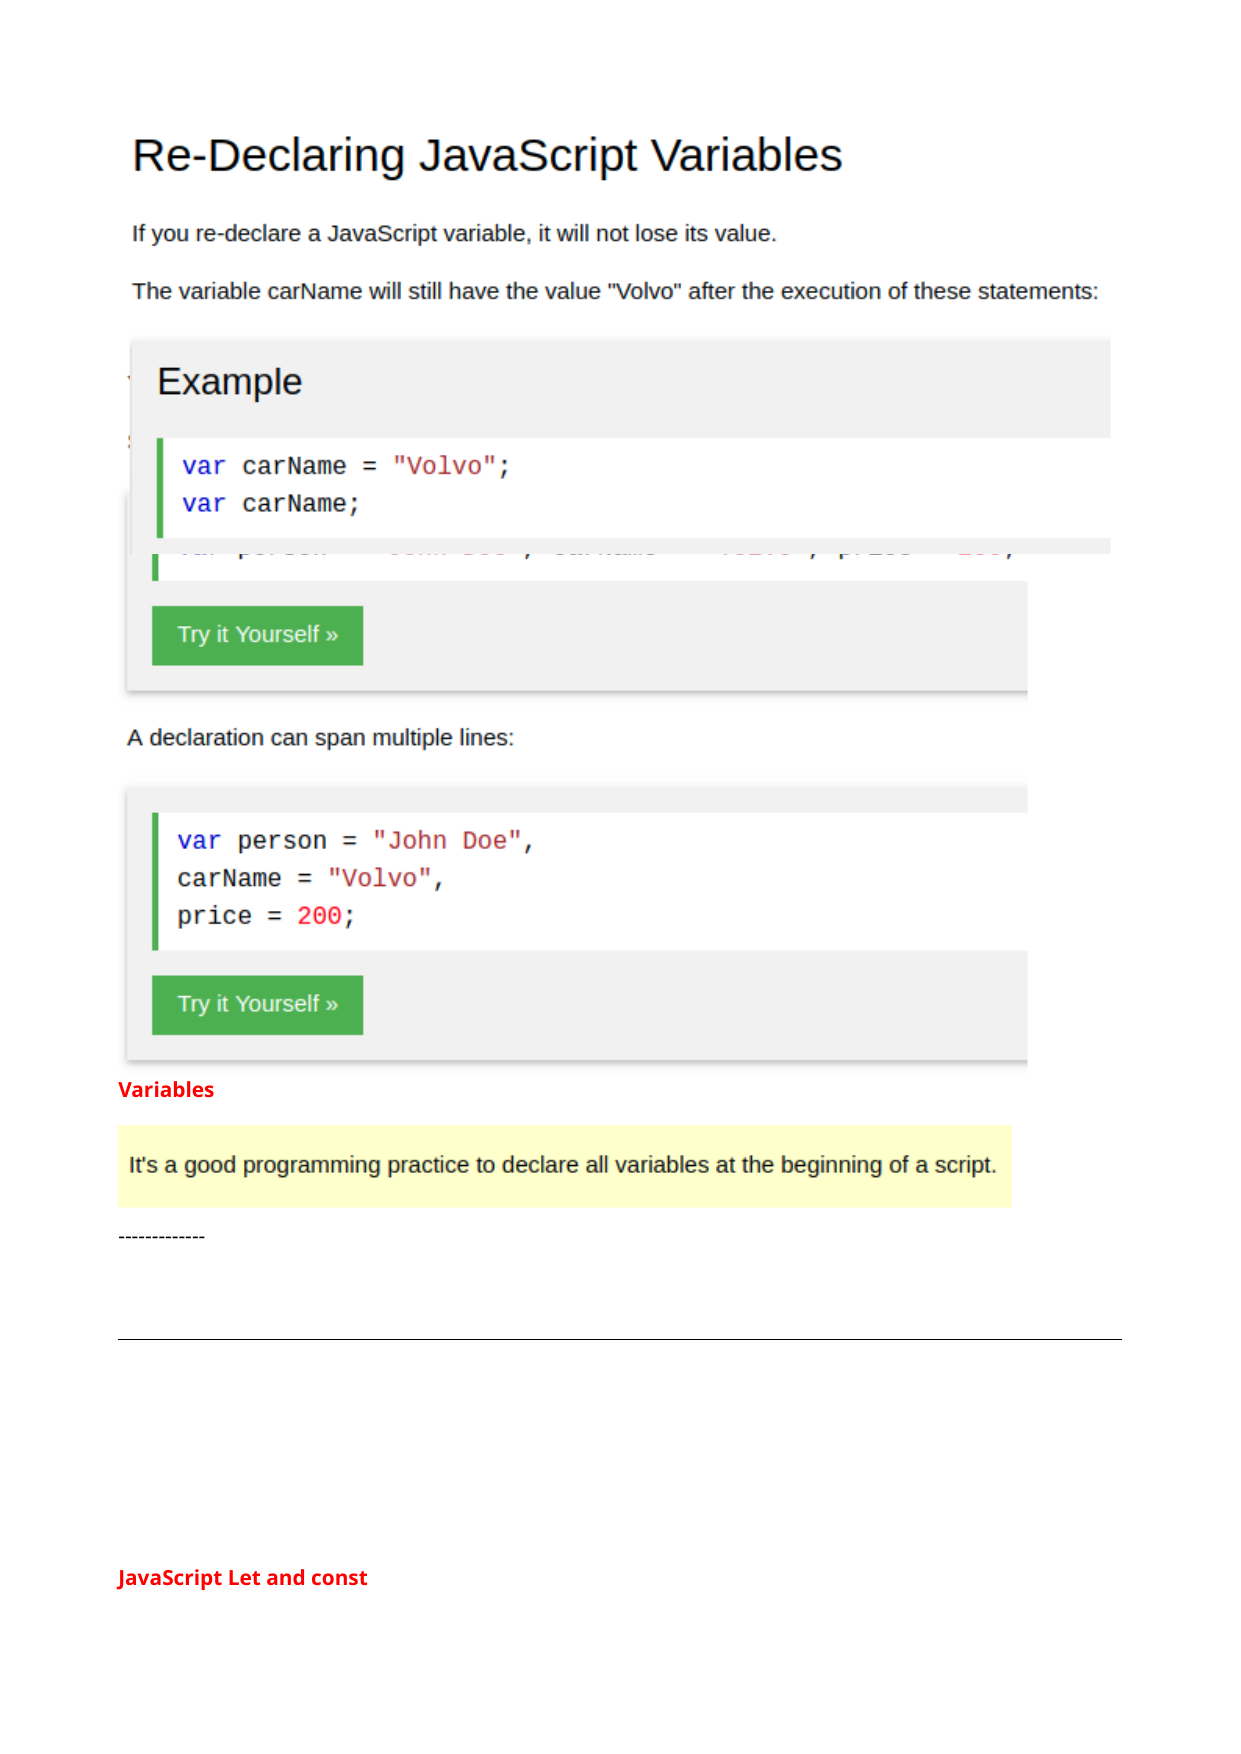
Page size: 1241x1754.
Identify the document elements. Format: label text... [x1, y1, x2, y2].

picture [118, 1116, 1012, 1222]
subtitle Variables [118, 1076, 1122, 1104]
text ------------- [118, 1222, 1122, 1250]
subtitle JavaScript Let and const [118, 1563, 1122, 1592]
picture [118, 118, 1111, 1076]
